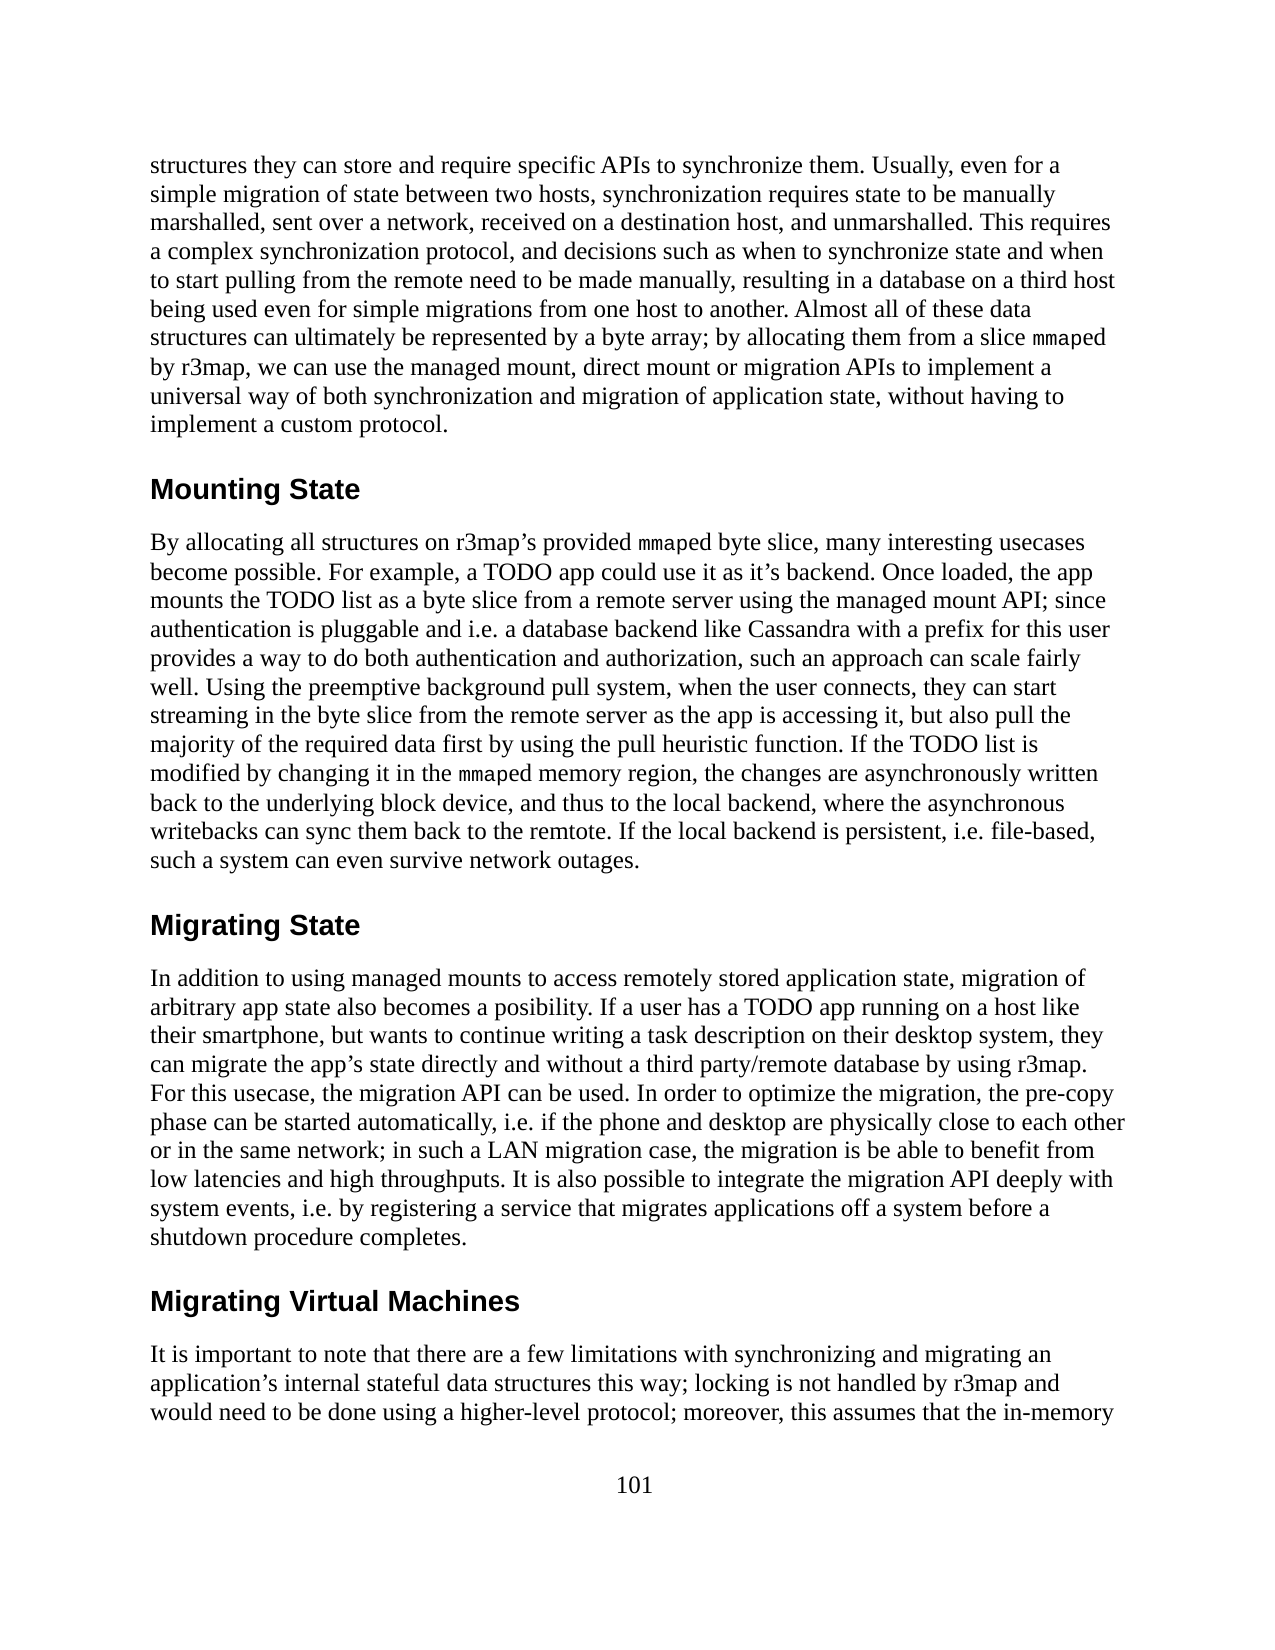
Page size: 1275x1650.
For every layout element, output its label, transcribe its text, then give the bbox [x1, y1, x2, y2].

text It is important to note that there are a few limitations with synchronizing and migrating an application’s internal stateful data structures this way; locking is not handled by r3map and would need to be done using a higher-level protocol; moreover, this assumes that the in-memory [150, 1339, 1125, 1426]
subtitle Migrating Virtual Machines [150, 1284, 1125, 1318]
text In addition to using managed mounts to access remotely stored application state, migration of arbitrary app state also becomes a posibility. If a user has a TODO app running on a host like their smartphone, but wants to continue writing a task description on their desktop system, they can migrate the app’s state directly and without a third party/remote database by using r3map. For this usecase, the migration API can be used. In order to optimize the migration, the pre-copy phase can be started automatically, i.e. if the phone and desktop are physically close to each other or in the same network; in such a LAN migration case, the migration is be able to benefit from low latencies and high throughputs. It is also possible to integrate the migration API deeply with system events, i.e. by registering a service that migrates applications off a system before a shutdown procedure completes. [150, 963, 1125, 1250]
text structures they can store and require specific APIs to synchronize them. Usually, even for a simple migration of state between two hosts, synchronization requires state to be manually marshalled, sent over a network, received on a destination host, and unmarshalled. This requires a complex synchronization protocol, and decisions such as when to synchronize state and when to start pulling from the remote need to be made manually, resulting in a database on a third host being used even for simple migrations from one host to another. Almost all of these data structures can ultimately be represented by a byte array; by allocating them from a slice mmaped by r3map, we can use the managed mount, direct mount or migration APIs to implement a universal way of both synchronization and migration of application state, without having to implement a custom protocol. [150, 150, 1125, 438]
text By allocating all structures on r3map’s provided mmaped byte slice, many interesting usecases become possible. For example, a TODO app could use it as it’s backend. Once loaded, the app mounts the TODO list as a byte slice from a remote server using the managed mount API; since authentication is pluggable and i.e. a database backend like Cassandra with a prefix for this user provides a way to do both authentication and authorization, such an approach can scale fairly well. Using the preemptive background pull system, when the user connects, they can start streaming in the byte slice from the remote server as the app is accessing it, but also pull the majority of the required data first by using the pull heuristic function. If the TODO list is modified by changing it in the mmaped memory region, the changes are asynchronously written back to the underlying block device, and thus to the local backend, where the asynchronous writebacks can sync them back to the remtote. If the local backend is persistent, i.e. file-based, such a system can even survive network outages. [150, 527, 1125, 874]
subtitle Mounting State [150, 472, 1125, 506]
subtitle Migrating State [150, 908, 1125, 941]
